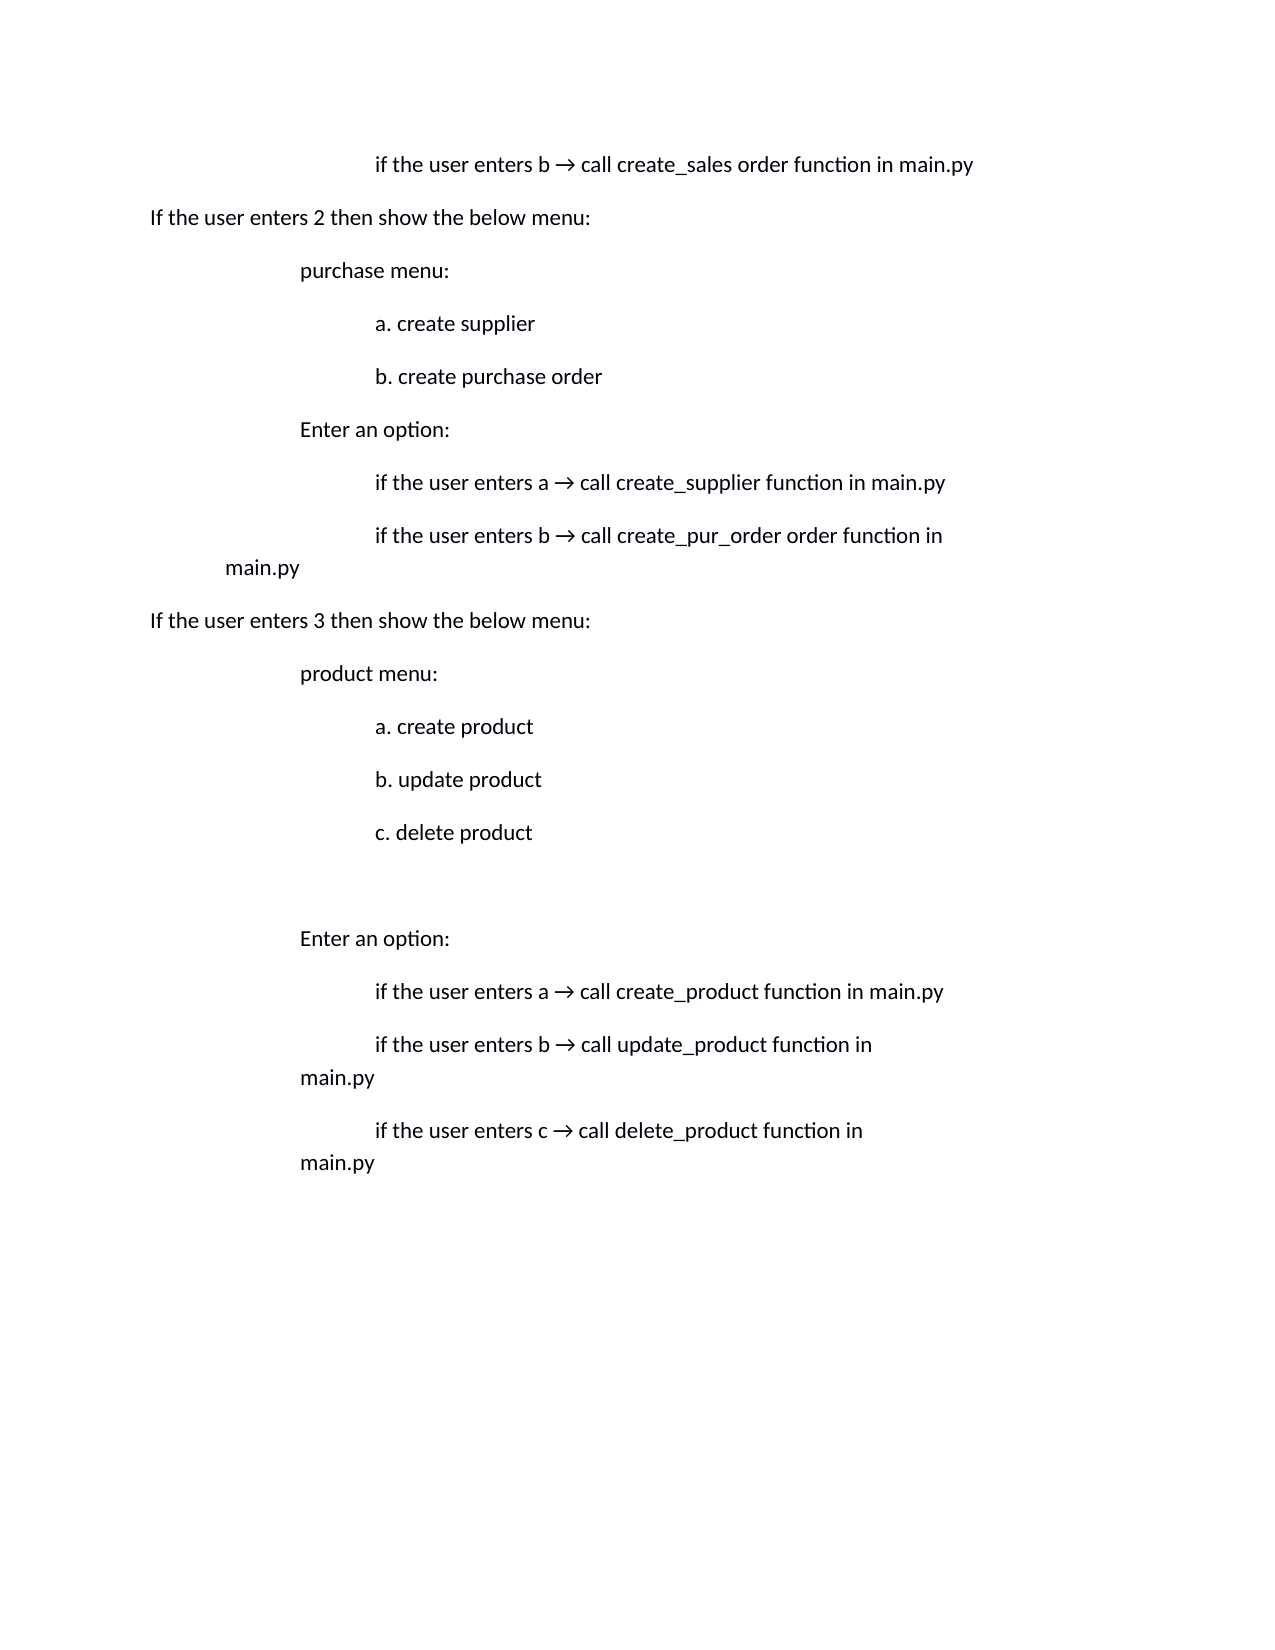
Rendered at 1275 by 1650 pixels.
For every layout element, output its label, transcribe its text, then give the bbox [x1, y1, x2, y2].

text if the user enters c → call delete_product function in main.py [150, 1116, 1125, 1176]
text If the user enters 3 then show the below menu: [150, 606, 1125, 634]
text if the user enters a → call create_product function in main.py [150, 977, 1125, 1006]
text Enter an option: [150, 924, 1125, 952]
text purchase menu: [150, 256, 1125, 284]
text if the user enters b → call create_sales order function in main.py [150, 150, 1125, 178]
text a. create product [150, 712, 1125, 740]
text if the user enters b → call create_pur_order order function in main.py [150, 521, 1125, 581]
text c. delete product [150, 818, 1125, 846]
text product menu: [150, 659, 1125, 687]
text b. create purchase order [150, 362, 1125, 390]
text b. update product [150, 765, 1125, 793]
text if the user enters a → call create_supplier function in main.py [150, 468, 1125, 496]
text Enter an option: [150, 415, 1125, 443]
text If the user enters 2 then show the below menu: [150, 203, 1125, 231]
text if the user enters b → call update_product function in main.py [150, 1031, 1125, 1091]
text a. create supplier [150, 309, 1125, 337]
